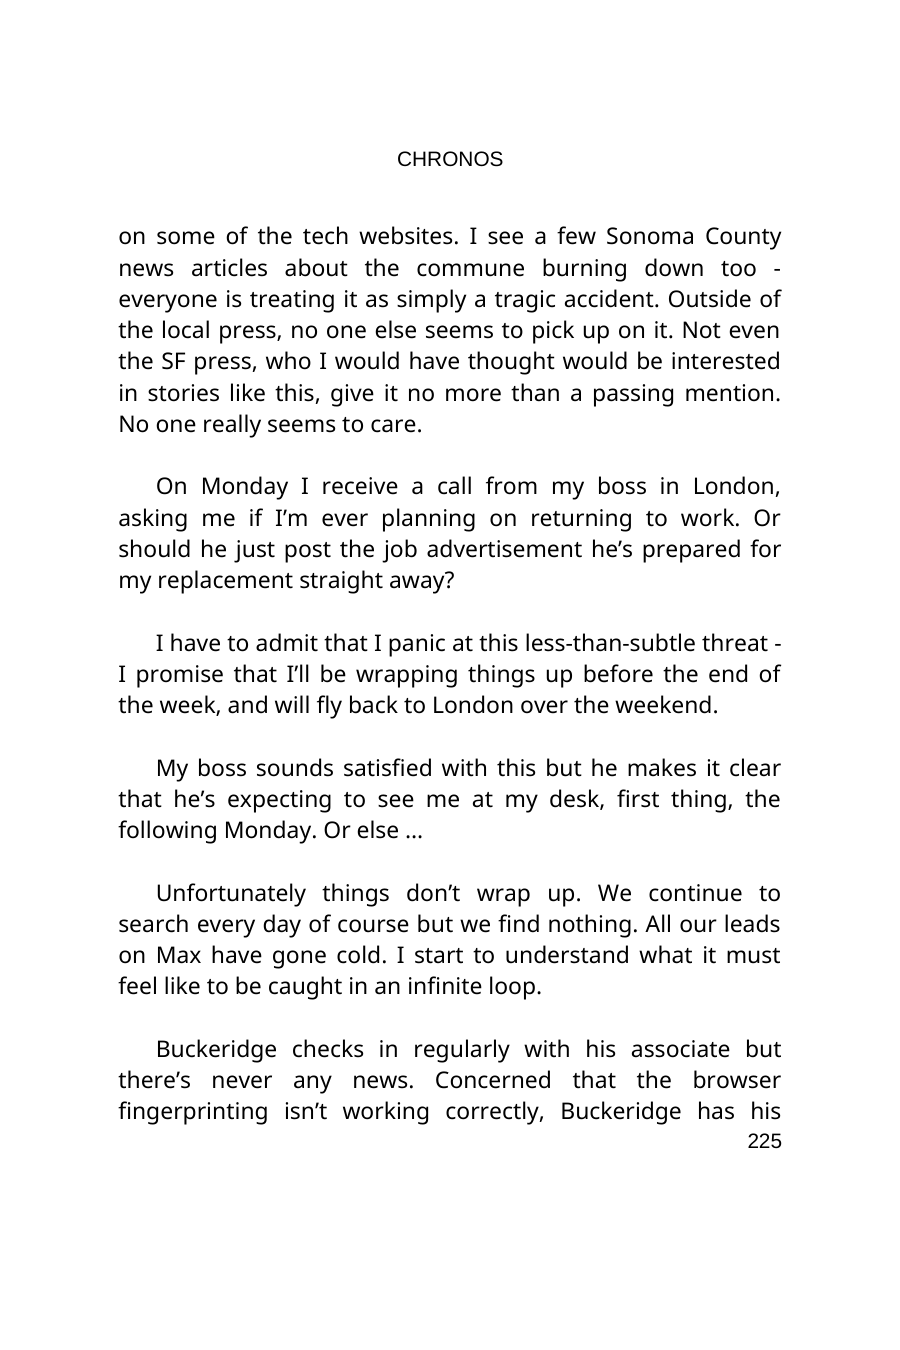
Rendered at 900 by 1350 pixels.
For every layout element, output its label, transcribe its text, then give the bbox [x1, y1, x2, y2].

text Buckeridge checks in regularly with his associate but there’s never any news. Concerned that the browser fingerprinting isn’t working correctly, Buckeridge has his [118, 1033, 782, 1126]
text I have to admit that I panic at this less-than-subtle threat - I promise that I’ll be wrapping things up before the end of the week, and will fly back to London over the weekend. [118, 626, 782, 720]
text My boss sounds satisfied with this but he makes it clear that he’s expecting to see me at my desk, first thing, the following Monday. Or else … [118, 751, 782, 845]
text on some of the tech websites. I see a few Sonoma County news articles about the commune burning down too - everyone is treating it as simply a tragic accident. Outside of the local press, no one else seems to pick up on it. Not even the SF press, who I would have thought would be interested in stories like this, give it no more than a passing mention. No one really seems to care. [118, 220, 782, 439]
text On Monday I receive a call from my boss in London, asking me if I’m ever planning on returning to work. Or should he just post the job advertisement he’s prepared for my replacement straight away? [118, 470, 782, 595]
text Unfortunately things don’t wrap up. We continue to search every day of course but we find nothing. All our leads on Max have gone cold. I start to understand what it must feel like to be caught in an infinite loop. [118, 876, 782, 1001]
